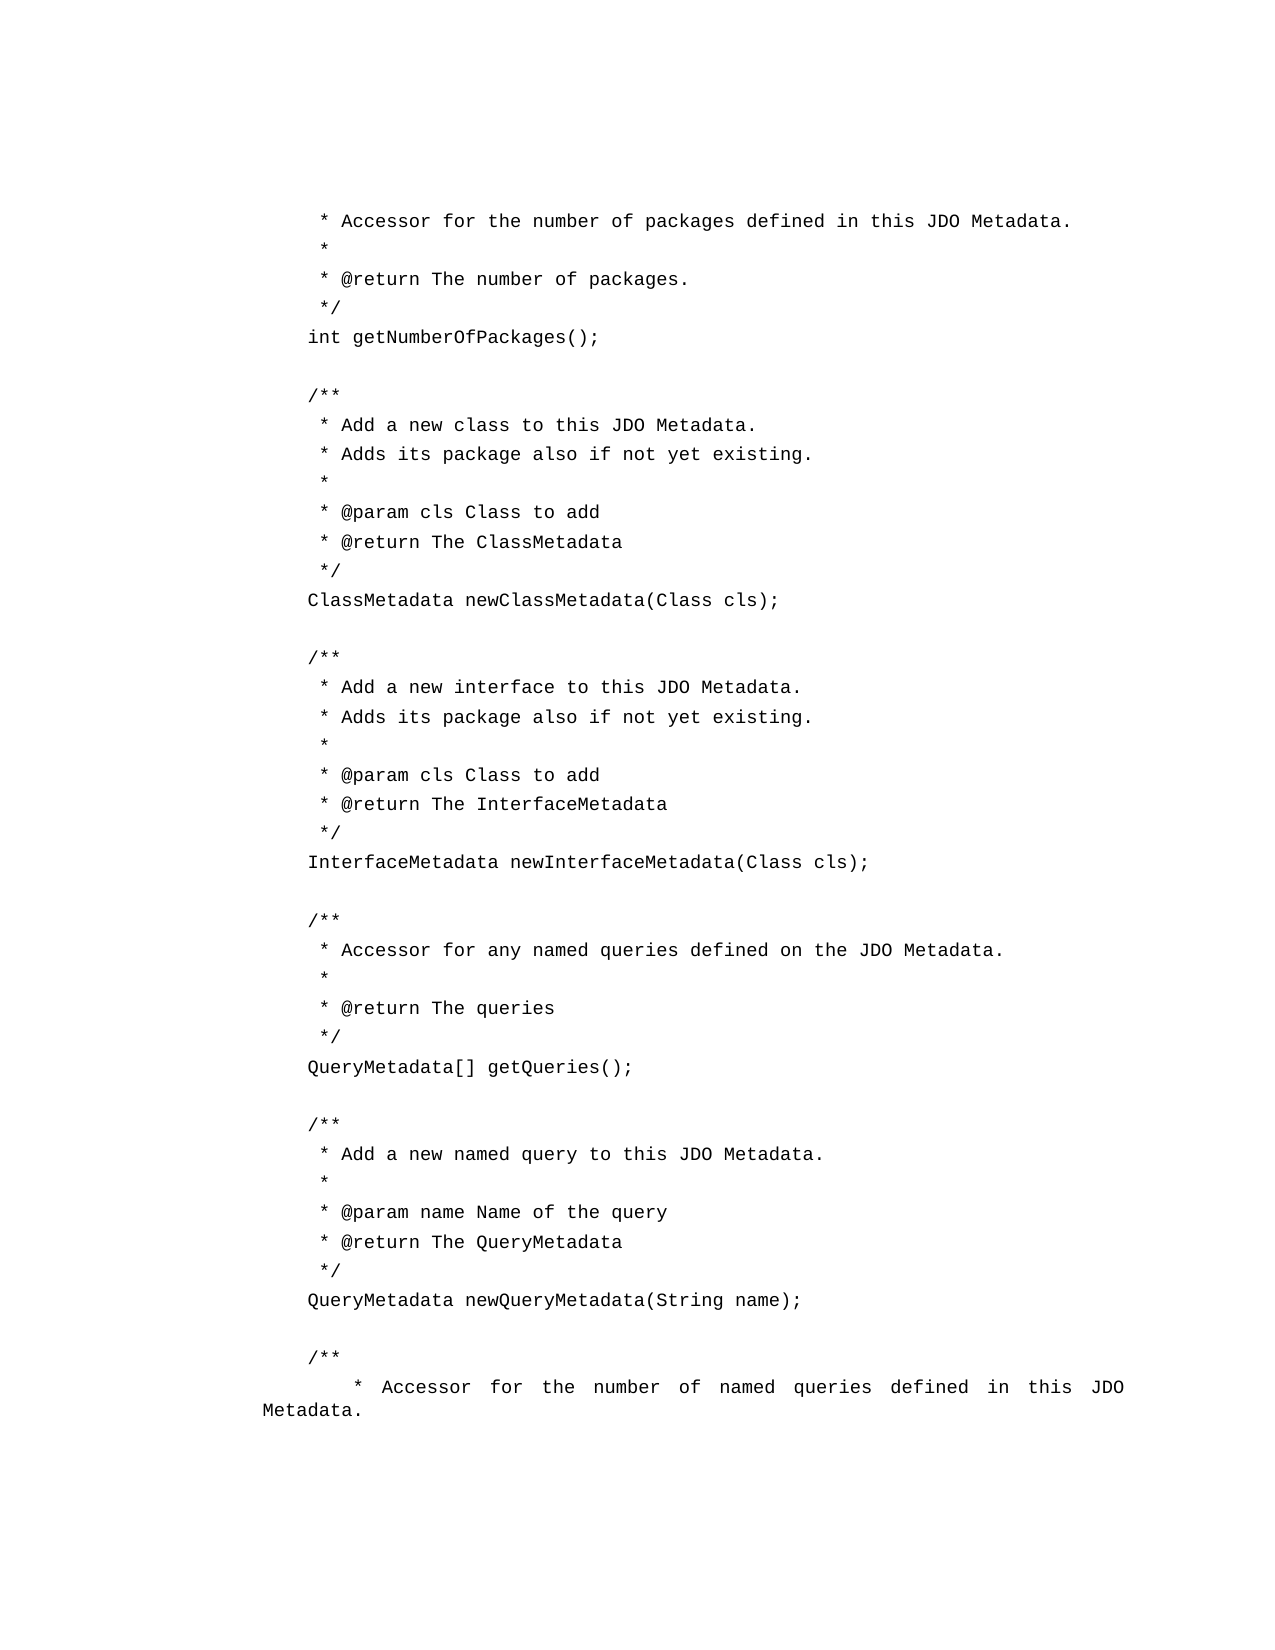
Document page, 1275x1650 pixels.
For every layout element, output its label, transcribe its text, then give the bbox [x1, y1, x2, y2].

text */ [262, 560, 1125, 583]
text * [262, 735, 1125, 758]
text * Accessor for the number of packages defined in this JDO Metadata. [262, 210, 1125, 233]
text * @return The InterfaceMetadata [262, 793, 1125, 816]
text * @return The number of packages. [262, 268, 1125, 291]
text * Add a new class to this JDO Metadata. [262, 414, 1125, 437]
text * Add a new named query to this JDO Metadata. [262, 1143, 1125, 1166]
text int getNumberOfPackages(); [262, 327, 1125, 349]
text * Adds its package also if not yet existing. [262, 706, 1125, 729]
text ClassMetadata newClassMetadata(Class cls); [262, 589, 1125, 612]
text * Accessor for the number of named queries defined in this JDO Metadata. [262, 1377, 1125, 1422]
text */ [262, 822, 1125, 845]
text * @param cls Class to add [262, 764, 1125, 787]
text */ [262, 297, 1125, 320]
text */ [262, 1260, 1125, 1283]
text * @return The QueryMetadata [262, 1231, 1125, 1254]
text /** [262, 1114, 1125, 1137]
text * Adds its package also if not yet existing. [262, 443, 1125, 466]
text InterfaceMetadata newInterfaceMetadata(Class cls); [262, 852, 1125, 874]
text * @param name Name of the query [262, 1202, 1125, 1224]
text QueryMetadata newQueryMetadata(String name); [262, 1289, 1125, 1312]
text /** [262, 385, 1125, 408]
text /** [262, 1347, 1125, 1370]
text QueryMetadata[] getQueries(); [262, 1056, 1125, 1079]
text * Add a new interface to this JDO Metadata. [262, 677, 1125, 699]
text * Accessor for any named queries defined on the JDO Metadata. [262, 939, 1125, 962]
text */ [262, 1027, 1125, 1049]
text * @return The ClassMetadata [262, 531, 1125, 554]
text * [262, 239, 1125, 262]
text /** [262, 647, 1125, 670]
text /** [262, 910, 1125, 933]
text * @param cls Class to add [262, 502, 1125, 524]
text * [262, 1172, 1125, 1195]
text * [262, 472, 1125, 495]
text * [262, 968, 1125, 991]
text * @return The queries [262, 997, 1125, 1020]
